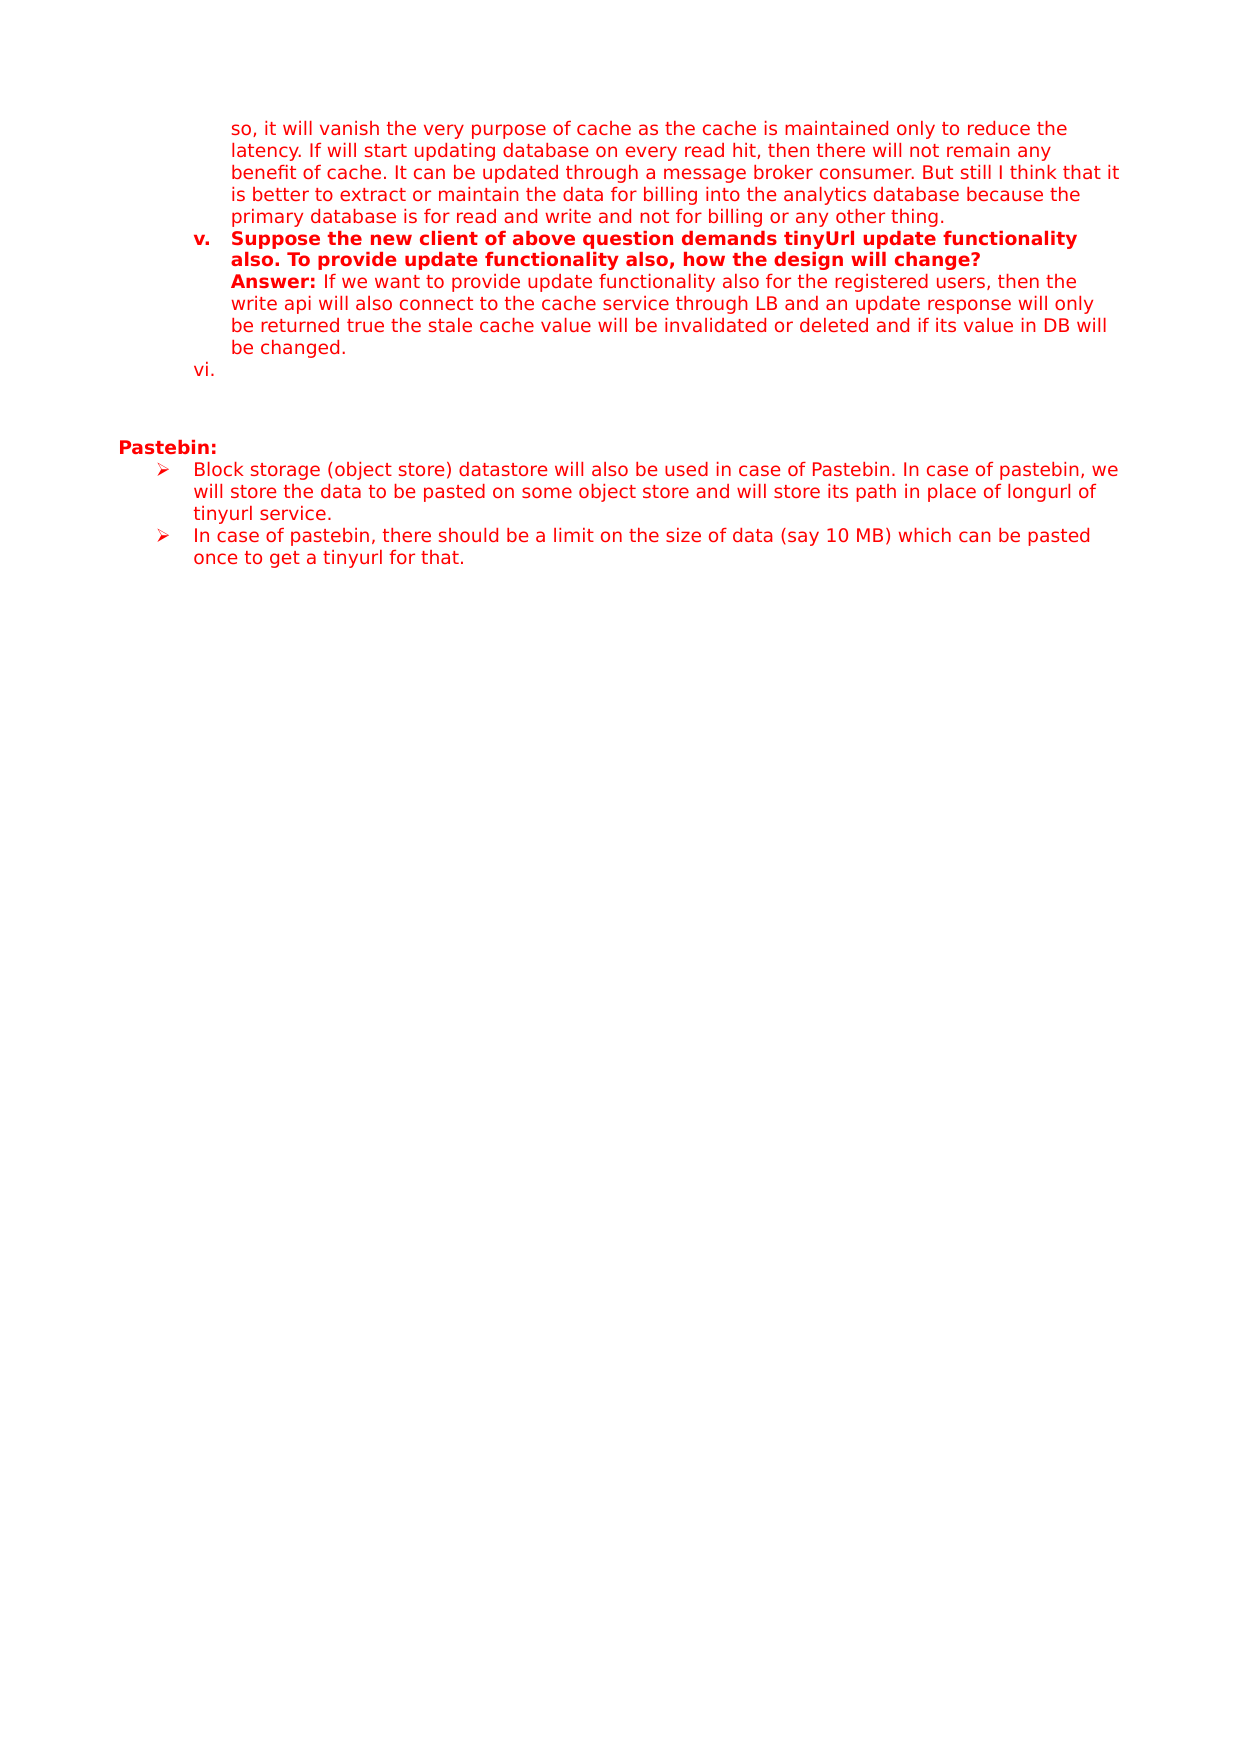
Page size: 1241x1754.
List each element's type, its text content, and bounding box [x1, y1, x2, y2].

list so, it will vanish the very purpose of cache as the cache is maintained only to reduce the latency. If will start updating database on every read hit, then there will not remain any benefit of cache. It can be updated through a message broker consumer. But still I think that it is better to extract or maintain the data for billing into the analytics database because the primary database is for read and write and not for billing or any other thing. [193, 118, 1122, 227]
list Suppose the new client of above question demands tinyUrl update functionality also. To provide update functionality also, how the design will change? [193, 227, 1122, 271]
list Answer: If we want to provide update functionality also for the registered users, then the write api will also connect to the cache service through LB and an update response will only be returned true the stale cache value will be invalidated or deleted and if its value in DB will be changed. [193, 271, 1122, 359]
text Pastebin: [118, 437, 1122, 459]
list Block storage (object store) datastore will also be used in case of Pastebin. In case of pastebin, we will store the data to be pasted on some object store and will store its path in place of longurl of tinyurl service. [156, 459, 1122, 525]
list In case of pastebin, there should be a limit on the size of data (say 10 MB) which can be pasted once to get a tinyurl for that. [156, 525, 1122, 568]
